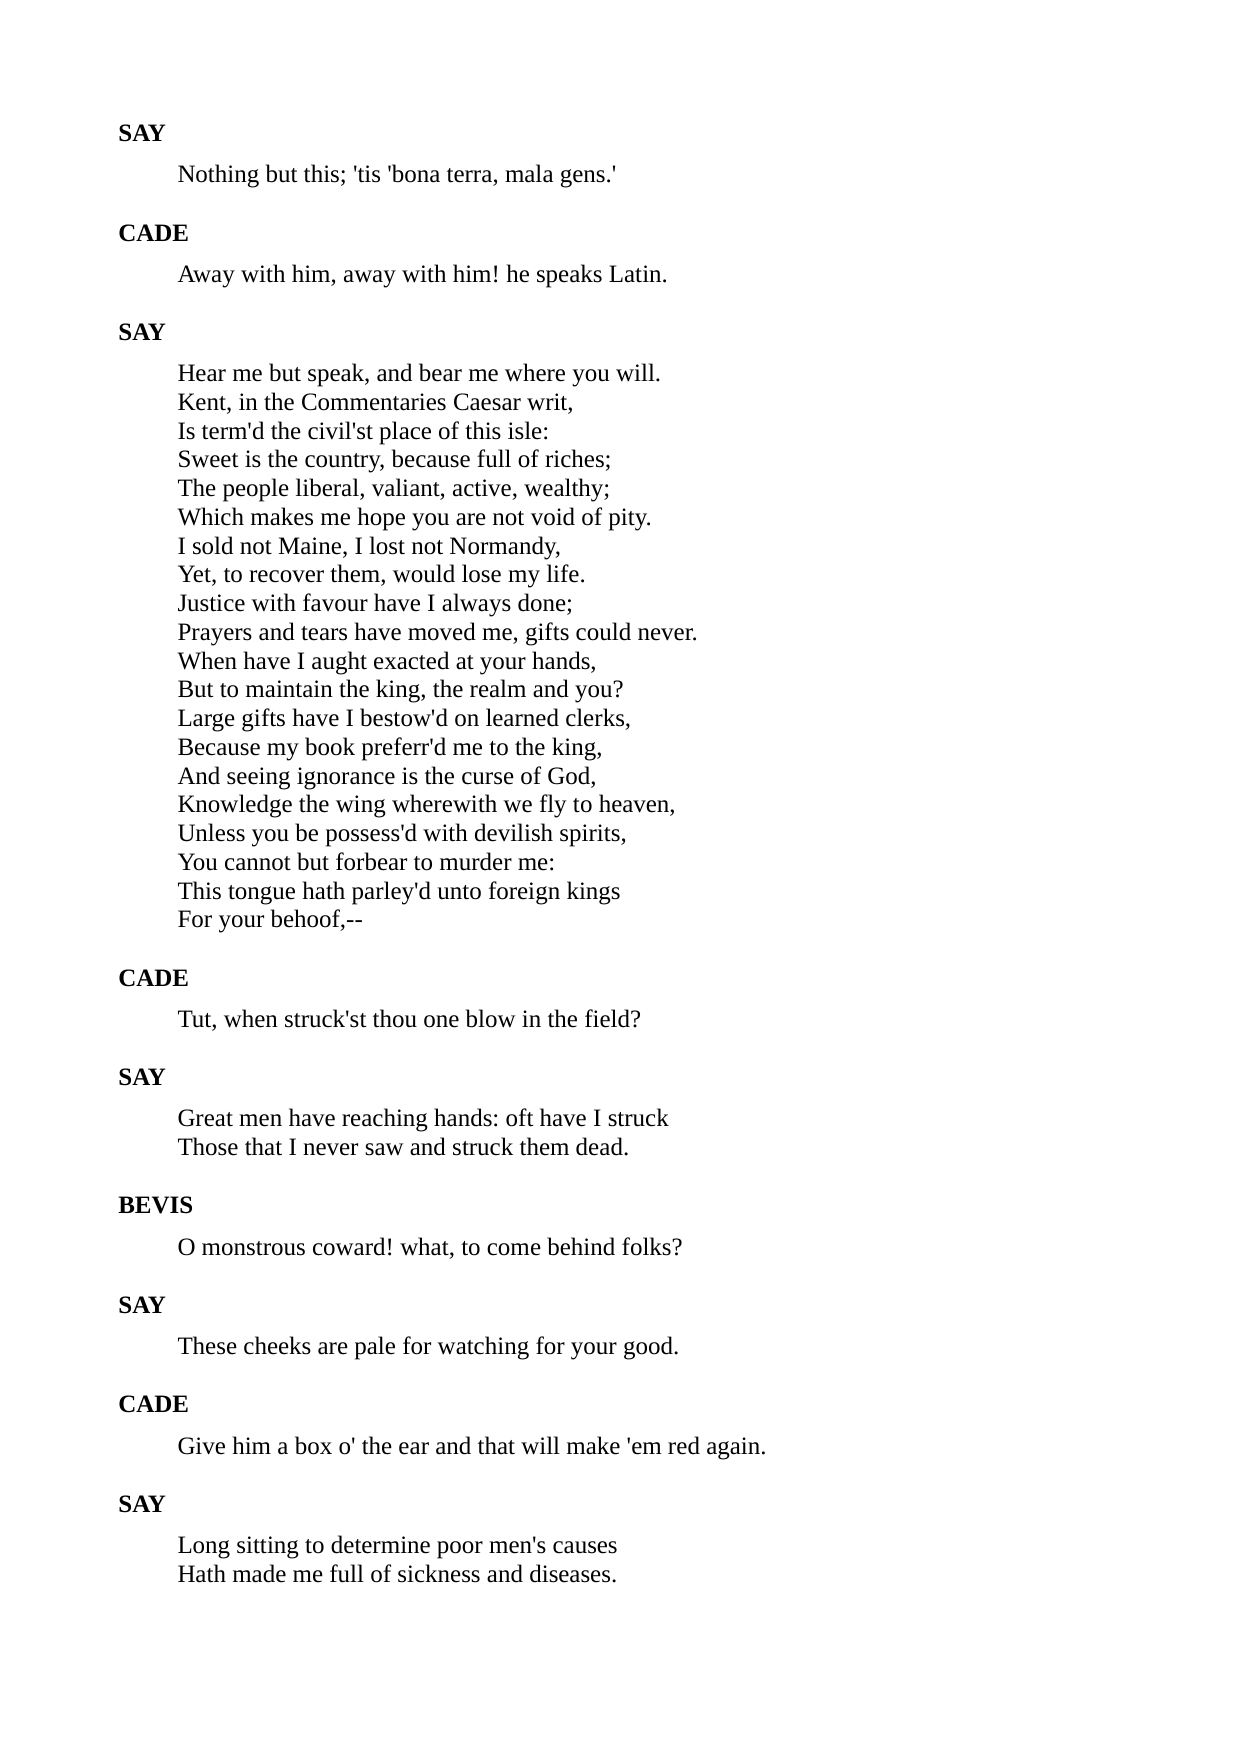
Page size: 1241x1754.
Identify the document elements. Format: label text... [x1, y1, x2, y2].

text SAY [118, 118, 1122, 147]
text Hear me but speak, and bear me where you will. Kent, in the Commentaries Caesar writ, Is term'd the civil'st place of this isle: Sweet is the country, because full of riches; The people liberal, valiant, active, wealthy; Which makes me hope you are not void of pity. I sold not Maine, I lost not Normandy, Yet, to recover them, would lose my life. Justice with favour have I always done; Prayers and tears have moved me, gifts could never. When have I aught exacted at your hands, But to maintain the king, the realm and you? Large gifts have I bestow'd on learned clerks, Because my book preferr'd me to the king, And seeing ignorance is the curse of God, Knowledge the wing wherewith we fly to heaven, Unless you be possess'd with devilish spirits, You cannot but forbear to murder me: This tongue hath parley'd unto foreign kings For your behoof,-- [177, 358, 1063, 933]
text Give him a box o' the ear and that will make 'em red again. [177, 1431, 1063, 1459]
text These cheeks are pale for watching for your good. [177, 1331, 1063, 1360]
text Nothing but this; 'tis 'bona terra, mala gens.' [177, 159, 1063, 188]
text SAY [118, 1489, 1122, 1518]
text Long sitting to determine poor men's causes Hath made me full of sickness and diseases. [177, 1530, 1063, 1588]
text Tut, when struck'st thou one blow in the field? [177, 1004, 1063, 1033]
text CADE [118, 963, 1122, 992]
text SAY [118, 317, 1122, 346]
text Great men have reaching hands: oft have I struck Those that I never saw and struck them dead. [177, 1103, 1063, 1161]
text SAY [118, 1290, 1122, 1319]
text CADE [118, 218, 1122, 246]
text BEVIS [118, 1191, 1122, 1219]
text CADE [118, 1389, 1122, 1418]
text Away with him, away with him! he speaks Latin. [177, 259, 1063, 288]
text O monstrous coward! what, to come behind folks? [177, 1232, 1063, 1261]
text SAY [118, 1062, 1122, 1091]
